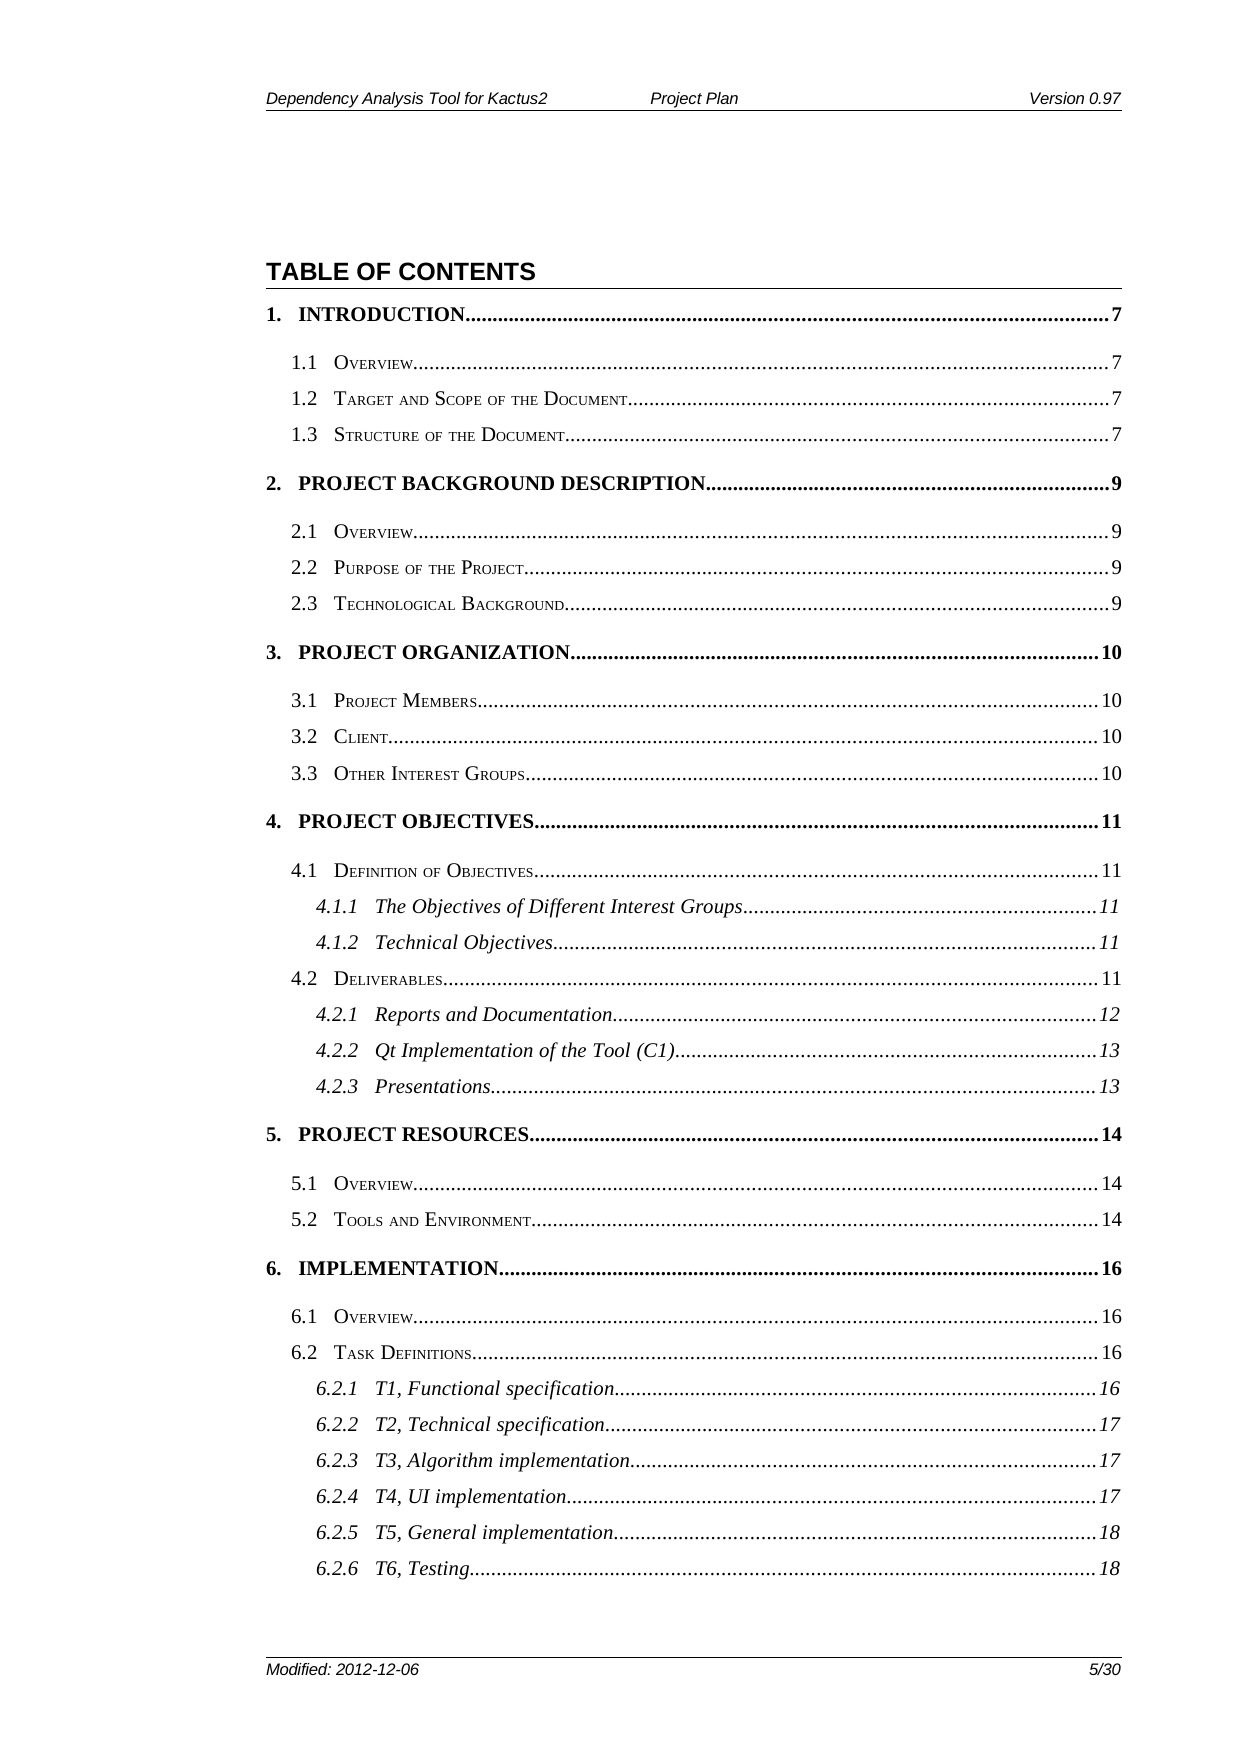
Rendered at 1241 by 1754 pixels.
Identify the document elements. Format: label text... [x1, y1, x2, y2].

text 4.1 Definition of Objectives 11 [291, 857, 1122, 882]
text 4.1.2 Technical Objectives 11 [316, 929, 1122, 954]
text 6.2.4 T4, UI implementation 17 [316, 1484, 1122, 1508]
text 2.1 Overview 9 [291, 519, 1122, 543]
text 6.2.3 T3, Algorithm implementation 17 [316, 1448, 1122, 1472]
text 1.3 Structure of the Document 7 [291, 422, 1122, 446]
text 4.2.1 Reports and Documentation 12 [316, 1002, 1122, 1026]
text 4.2.3 Presentations 13 [316, 1074, 1122, 1098]
text 5. Project Resources 14 [266, 1122, 1122, 1146]
text 5.1 Overview 14 [291, 1171, 1122, 1195]
text 3.2 Client 10 [291, 724, 1122, 748]
text 3.1 Project Members 10 [291, 688, 1122, 712]
text 6.2.6 T6, Testing 18 [316, 1556, 1122, 1580]
text 4. Project Objectives 11 [266, 809, 1122, 833]
text 3. Project Organization 10 [266, 640, 1122, 664]
text 3.3 Other Interest Groups 10 [291, 760, 1122, 784]
text 5.2 Tools and Environment 14 [291, 1207, 1122, 1231]
text 1.2 Target and Scope of the Document 7 [291, 386, 1122, 410]
text 6.2.2 T2, Technical specification 17 [316, 1412, 1122, 1436]
text 4.2.2 Qt Implementation of the Tool (C1) 13 [316, 1038, 1122, 1062]
text 6.2 Task Definitions 16 [291, 1340, 1122, 1364]
text 1. Introduction 7 [266, 301, 1122, 326]
text 6. Implementation 16 [266, 1255, 1122, 1279]
list Table of Contents [266, 257, 1122, 288]
text 2.3 Technological Background 9 [291, 591, 1122, 615]
text 6.1 Overview 16 [291, 1304, 1122, 1328]
text 6.2.1 T1, Functional specification 16 [316, 1376, 1122, 1400]
text 4.2 Deliverables 11 [291, 966, 1122, 990]
text 1.1 Overview 7 [291, 350, 1122, 374]
text 2. Project Background Description 9 [266, 471, 1122, 495]
text 6.2.5 T5, General implementation 18 [316, 1520, 1122, 1544]
text 2.2 Purpose of the Project 9 [291, 555, 1122, 579]
text 4.1.1 The Objectives of Different Interest Groups 11 [316, 893, 1122, 918]
